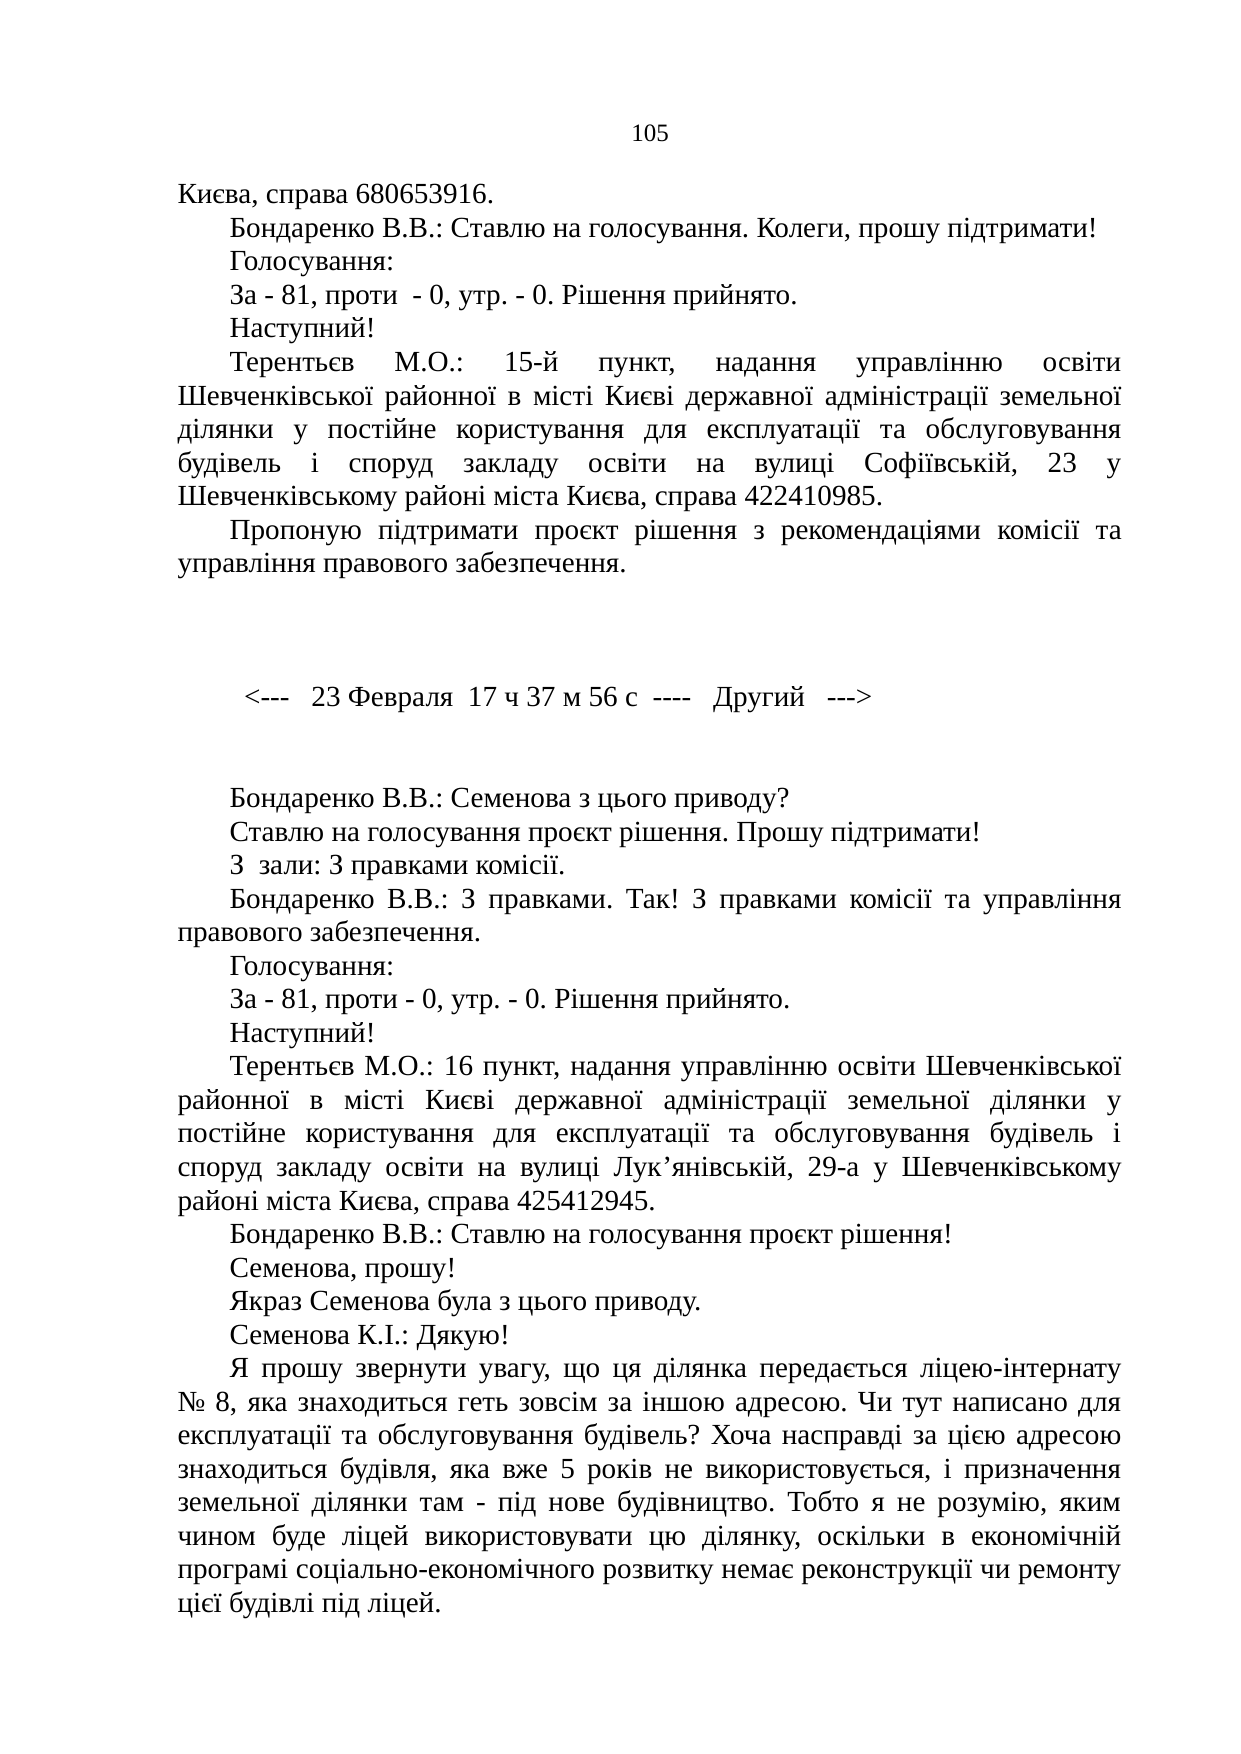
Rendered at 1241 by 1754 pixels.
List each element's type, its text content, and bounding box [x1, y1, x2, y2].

text Семенова К.І.: Дякую! [177, 1317, 1122, 1350]
text Бондаренко В.В.: З правками. Так! З правками комісії та управління правового забезпечення. [177, 881, 1122, 948]
text Наступний! [177, 1015, 1122, 1048]
text Бондаренко В.В.: Ставлю на голосування проєкт рішення! [177, 1216, 1122, 1250]
text З зали: З правками комісії. [177, 847, 1122, 881]
text Бондаренко В.В.: Семенова з цього приводу? [177, 780, 1122, 814]
text Голосування: [177, 948, 1122, 981]
text За - 81, проти - 0, утр. - 0. Рішення прийнято. [177, 277, 1122, 311]
text За - 81, проти - 0, утр. - 0. Рішення прийнято. [177, 981, 1122, 1015]
text Якраз Семенова була з цього приводу. [177, 1283, 1122, 1317]
text Терентьєв М.О.: 16 пункт, надання управлінню освіти Шевченківської районної в місті Києві державної адміністрації земельної ділянки у постійне користування для експлуатації та обслуговування будівель і споруд закладу освіти на вулиці Лук’янівській, 29-а у Шевченківському районі міста Києва, справа 425412945. [177, 1048, 1122, 1216]
text Я прошу звернути увагу, що ця ділянка передається ліцею-інтернату № 8, яка знаходиться геть зовсім за іншою адресою. Чи тут написано для експлуатації та обслуговування будівель? Хоча насправді за цією адресою знаходиться будівля, яка вже 5 років не використовується, і призначення земельної ділянки там - під нове будівництво. Тобто я не розумію, яким чином буде ліцей використовувати цю ділянку, оскільки в економічній програмі соціально-економічного розвитку немає реконструкції чи ремонту цієї будівлі під ліцей. [177, 1350, 1122, 1619]
text Києва, справа 680653916. [177, 176, 1122, 210]
text Пропоную підтримати проєкт рішення з рекомендаціями комісії та управління правового забезпечення. [177, 512, 1122, 579]
text Терентьєв М.О.: 15-й пункт, надання управлінню освіти Шевченківської районної в місті Києві державної адміністрації земельної ділянки у постійне користування для експлуатації та обслуговування будівель і споруд закладу освіти на вулиці Софіївській, 23 у Шевченківському районі міста Києва, справа 422410985. [177, 344, 1122, 512]
text Наступний! [177, 311, 1122, 344]
text Семенова, прошу! [177, 1250, 1122, 1283]
text Бондаренко В.В.: Ставлю на голосування. Колеги, прошу підтримати! [177, 210, 1122, 243]
text Ставлю на голосування проєкт рішення. Прошу підтримати! [177, 814, 1122, 847]
text Голосування: [177, 243, 1122, 277]
text <--- 23 Февраля 17 ч 37 м 56 с ---- Другий ---> [177, 679, 1122, 713]
